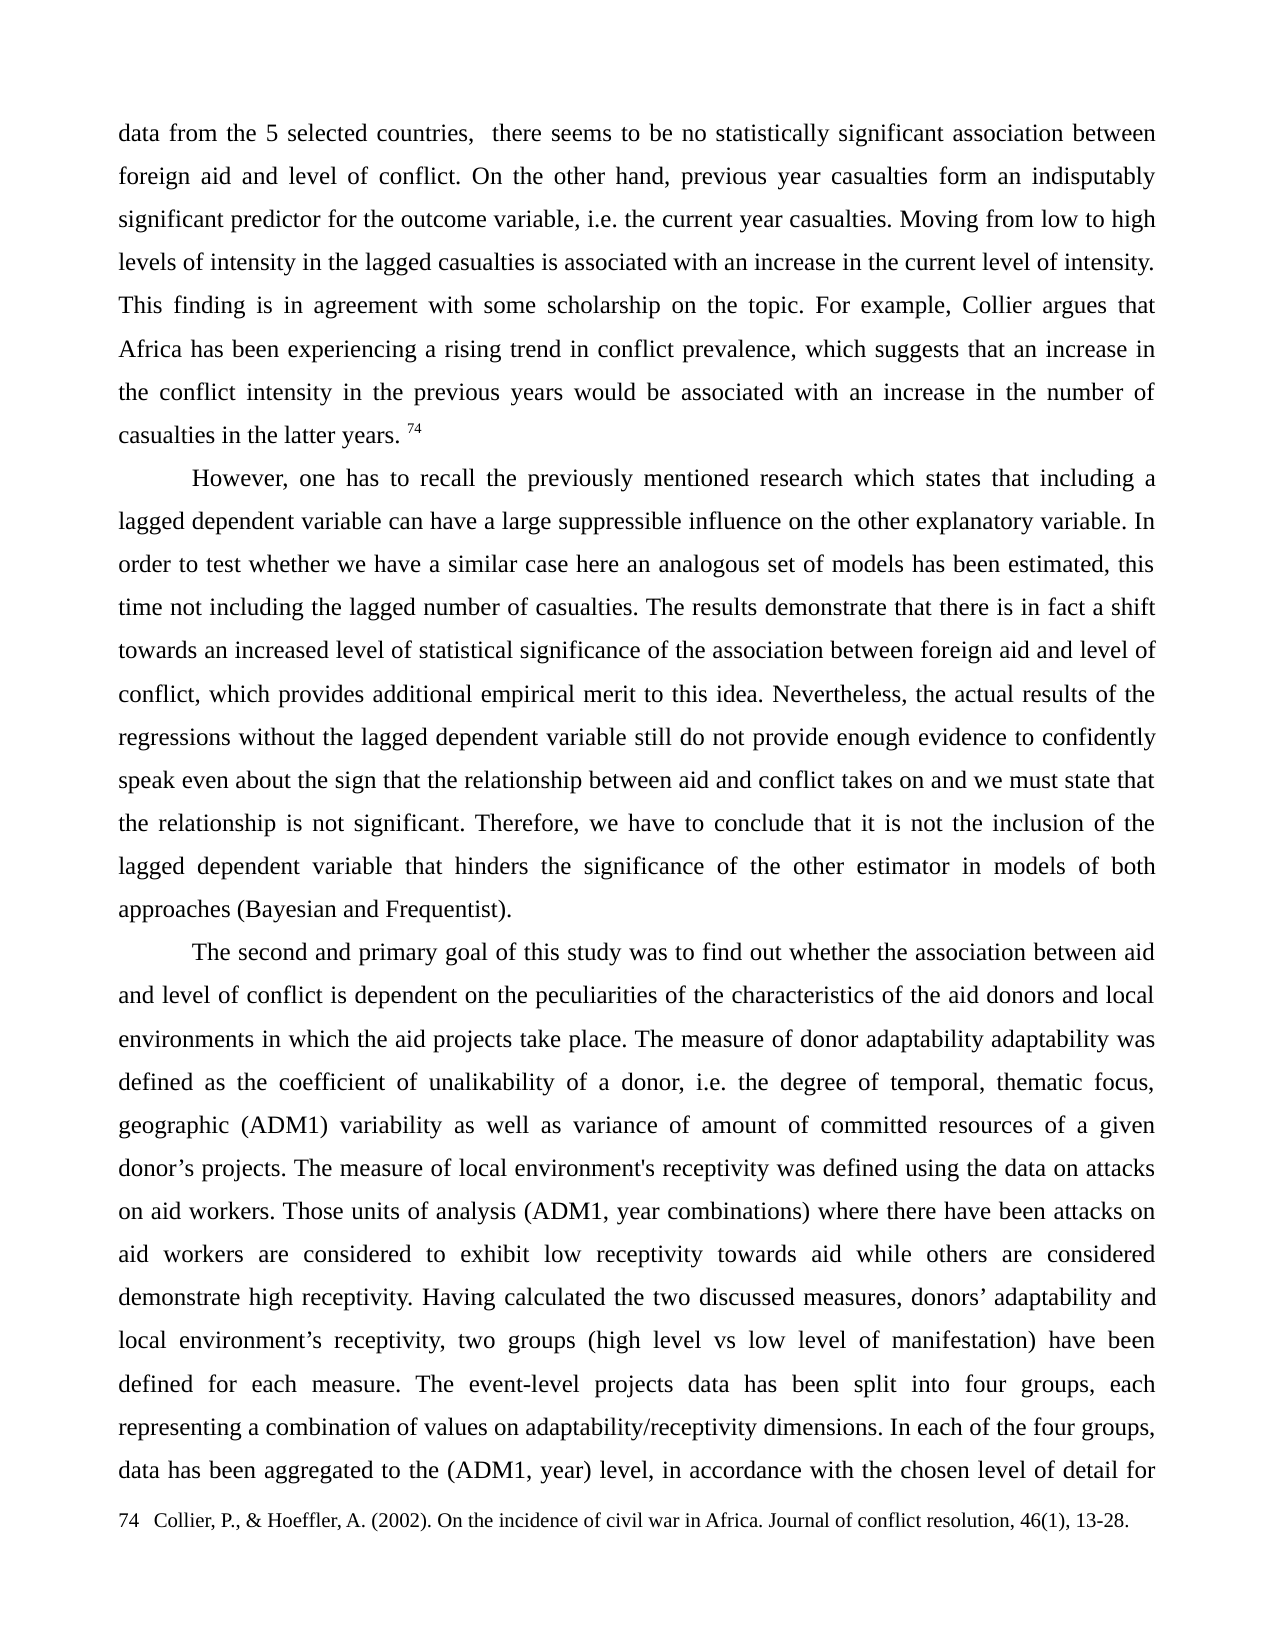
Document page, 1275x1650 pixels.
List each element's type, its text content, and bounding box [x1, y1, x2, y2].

text Collier, P., & Hoeffler, A. (2002). On the incidence of civil war in Africa. Journal of conflict resolution, 46(1), 13-28. [118, 1508, 1157, 1532]
text data from the 5 selected countries, there seems to be no statistically significant association between foreign aid and level of conflict. On the other hand, previous year casualties form an indisputably significant predictor for the outcome variable, i.e. the current year casualties. Moving from low to high levels of intensity in the lagged casualties is associated with an increase in the current level of intensity. This finding is in agreement with some scholarship on the topic. For example, Collier argues that Africa has been experiencing a rising trend in conflict prevalence, which suggests that an increase in the conflict intensity in the previous years would be associated with an increase in the number of casualties in the latter years. [118, 118, 1157, 449]
text However, one has to recall the previously mentioned research which states that including a lagged dependent variable can have a large suppressible influence on the other explanatory variable. In order to test whether we have a similar case here an analogous set of models has been estimated, this time not including the lagged number of casualties. The results demonstrate that there is in fact a shift towards an increased level of statistical significance of the association between foreign aid and level of conflict, which provides additional empirical merit to this idea. Nevertheless, the actual results of the regressions without the lagged dependent variable still do not provide enough evidence to confidently speak even about the sign that the relationship between aid and conflict takes on and we must state that the relationship is not significant. Therefore, we have to conclude that it is not the inclusion of the lagged dependent variable that hinders the significance of the other estimator in models of both approaches (Bayesian and Frequentist). [118, 463, 1157, 923]
text The second and primary goal of this study was to find out whether the association between aid and level of conflict is dependent on the peculiarities of the characteristics of the aid donors and local environments in which the aid projects take place. The measure of donor adaptability adaptability was defined as the coefficient of unalikability of a donor, i.e. the degree of temporal, thematic focus, geographic (ADM1) variability as well as variance of amount of committed resources of a given donor’s projects. The measure of local environment's receptivity was defined using the data on attacks on aid workers. Those units of analysis (ADM1, year combinations) where there have been attacks on aid workers are considered to exhibit low receptivity towards aid while others are considered demonstrate high receptivity. Having calculated the two discussed measures, donors’ adaptability and local environment’s receptivity, two groups (high level vs low level of manifestation) have been defined for each measure. The event-level projects data has been split into four groups, each representing a combination of values on adaptability/receptivity dimensions. In each of the four groups, data has been aggregated to the (ADM1, year) level, in accordance with the chosen level of detail for [118, 937, 1157, 1484]
